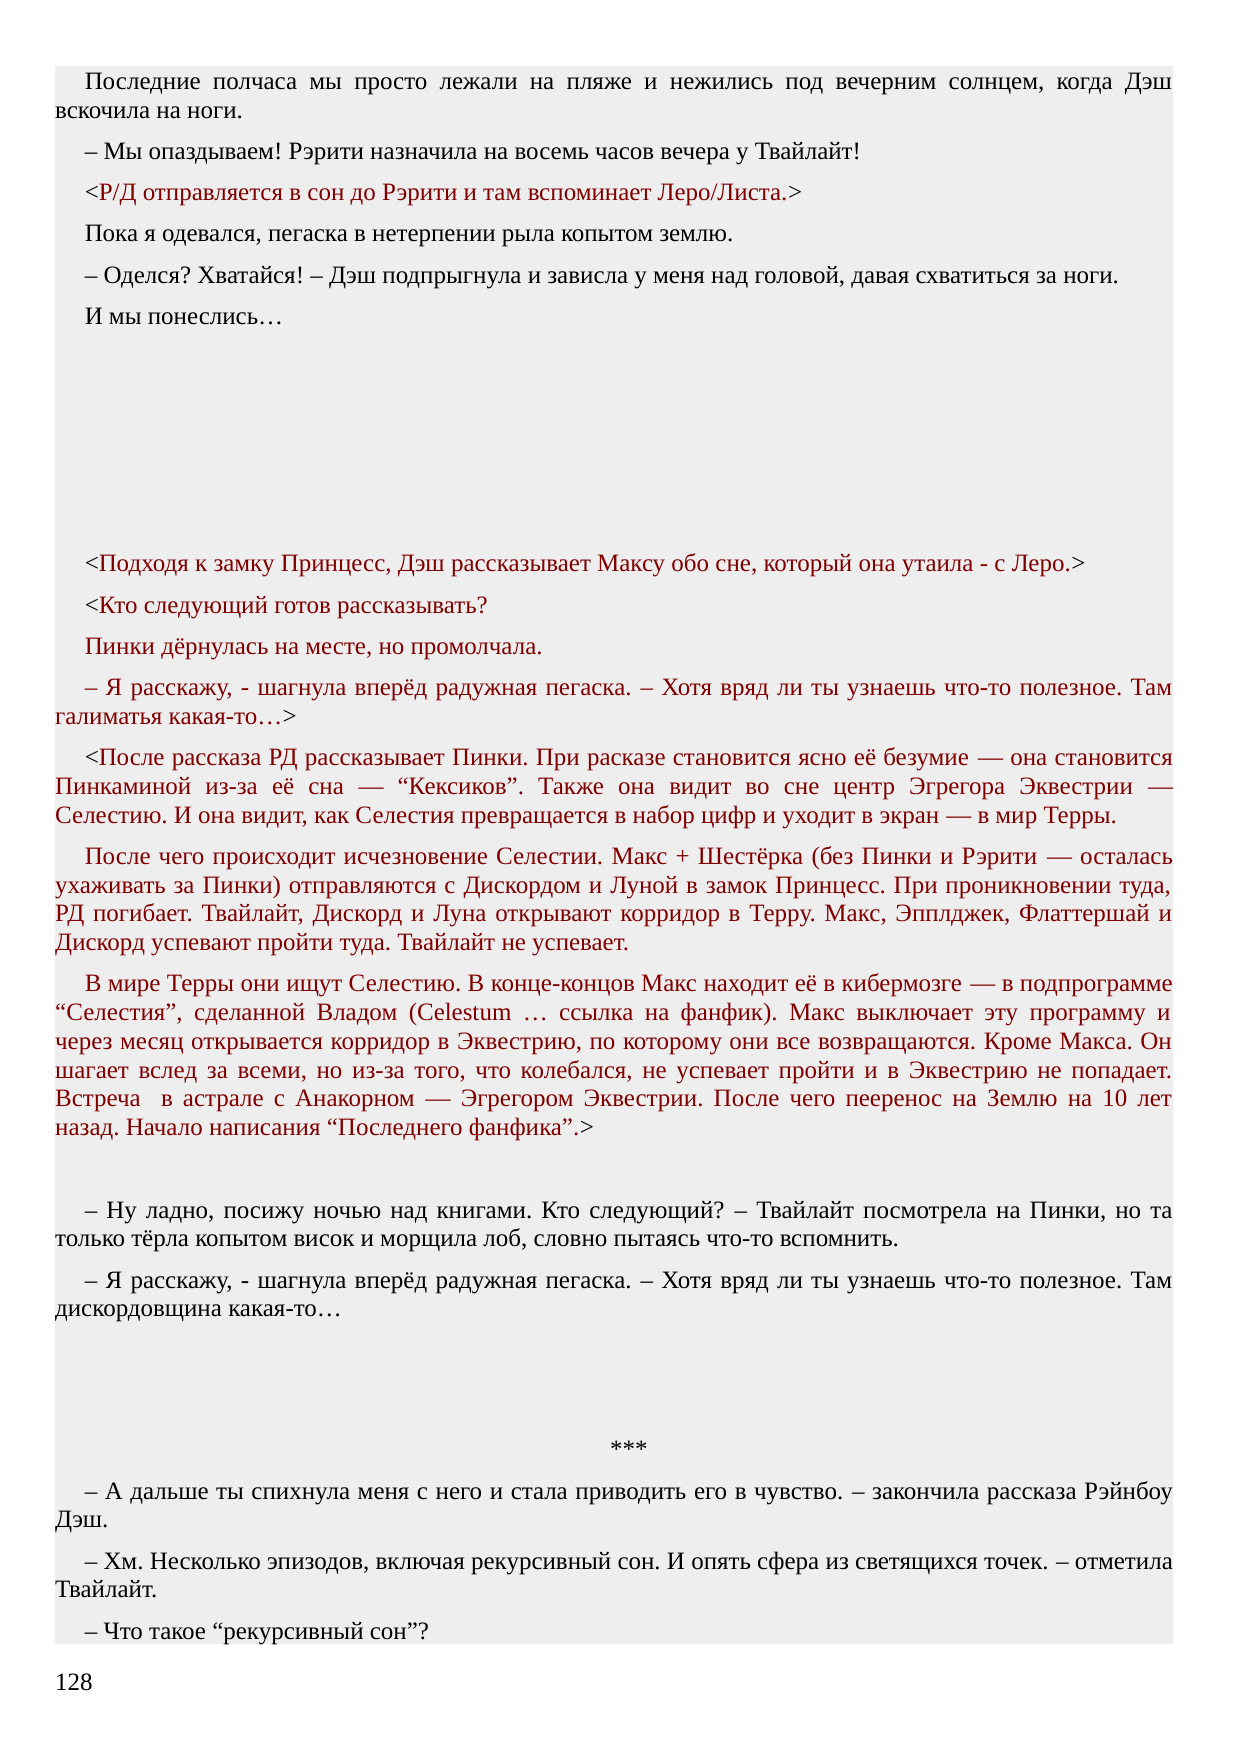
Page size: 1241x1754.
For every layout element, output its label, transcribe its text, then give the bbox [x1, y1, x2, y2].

text <Кто следующий готов рассказывать? [55, 590, 1173, 618]
text – Я расскажу, - шагнула вперёд радужная пегаска. – Хотя вряд ли ты узнаешь что-то полезное. Там галиматья какая-то…> [55, 672, 1173, 730]
text – Мы опаздываем! Рэрити назначила на восемь часов вечера у Твайлайт! [55, 136, 1173, 165]
text Последние полчаса мы просто лежали на пляже и нежились под вечерним солнцем, когда Дэш вскочила на ноги. [55, 66, 1173, 123]
text Пока я одевался, пегаска в нетерпении рыла копытом землю. [55, 218, 1173, 247]
text Пинки дёрнулась на месте, но промолчала. [55, 631, 1173, 660]
text <После рассказа РД рассказывает Пинки. При расказе становится ясно её безумие — она становится Пинкаминой из-за её сна — “Кексиков”. Также она видит во сне центр Эгрегора Эквестрии — Селестию. И она видит, как Селестия превращается в набор цифр и уходит в экран — в мир Терры. [55, 742, 1173, 828]
text – Ну ладно, посижу ночью над книгами. Кто следующий? – Твайлайт посмотрела на Пинки, но та только тёрла копытом висок и морщила лоб, словно пытаясь что-то вспомнить. [55, 1195, 1173, 1252]
text <Подходя к замку Принцесс, Дэш рассказывает Максу обо сне, который она утаила - с Леро.> [55, 548, 1173, 577]
text – Я расскажу, - шагнула вперёд радужная пегаска. – Хотя вряд ли ты узнаешь что-то полезное. Там дискордовщина какая-то… [55, 1265, 1173, 1322]
text После чего происходит исчезновение Селестии. Макс + Шестёрка (без Пинки и Рэрити — осталась ухаживать за Пинки) отправляются с Дискордом и Луной в замок Принцесс. При проникновении туда, РД погибает. Твайлайт, Дискорд и Луна открывают корридор в Терру. Макс, Эпплджек, Флаттершай и Дискорд успевают пройти туда. Твайлайт не успевает. [55, 841, 1173, 956]
text <Р/Д отправляется в сон до Рэрити и там вспоминает Леро/Листа.> [55, 177, 1173, 206]
text – Оделся? Хватайся! – Дэш подпрыгнула и зависла у меня над головой, давая схватиться за ноги. [55, 260, 1173, 288]
text – Хм. Несколько эпизодов, включая рекурсивный сон. И опять сфера из светящихся точек. – отметила Твайлайт. [55, 1546, 1173, 1603]
text И мы понеслись… [55, 301, 1173, 330]
text *** [55, 1434, 1173, 1463]
text – А дальше ты спихнула меня с него и стала приводить его в чувство. – закончила рассказа Рэйнбоу Дэш. [55, 1476, 1173, 1533]
text В мире Терры они ищут Селестию. В конце-концов Макс находит её в кибермозге — в подпрограмме “Селестия”, сделанной Владом (Celestum … ссылка на фанфик). Макс выключает эту программу и через месяц открывается корридор в Эквестрию, по которому они все возвращаются. Кроме Макса. Он шагает вслед за всеми, но из-за того, что колебался, не успевает пройти и в Эквестрию не попадает. Встреча в астрале с Анакорном — Эгрегором Эквестрии. После чего пееренос на Землю на 10 лет назад. Начало написания “Последнего фанфика”.> [55, 968, 1173, 1141]
text – Что такое “рекурсивный сон”? [55, 1616, 1173, 1644]
